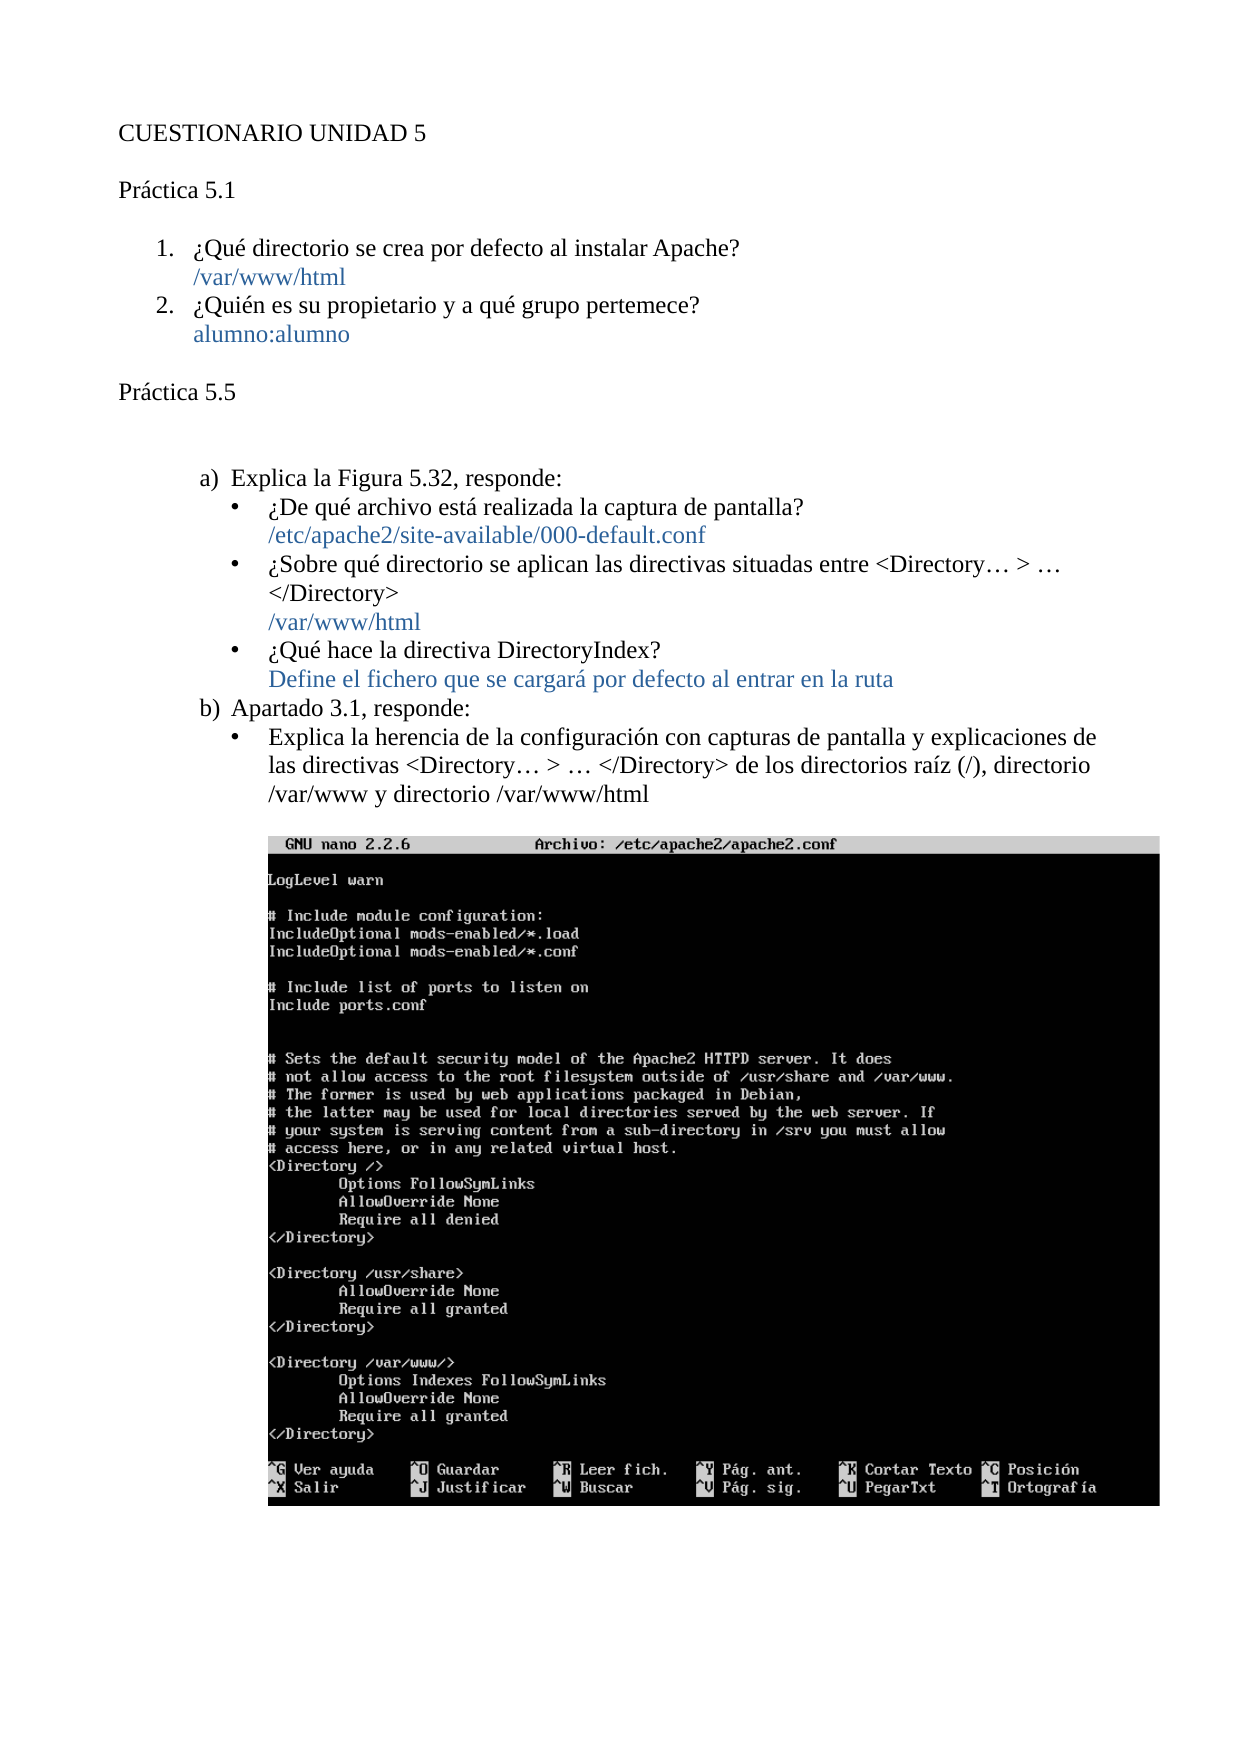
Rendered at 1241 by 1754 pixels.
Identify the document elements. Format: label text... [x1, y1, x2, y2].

list ¿Qué directorio se crea por defecto al instalar Apache? [156, 233, 1122, 262]
text Práctica 5.5 [118, 377, 1122, 406]
list /var/www/html [231, 607, 1122, 636]
list Apartado 3.1, responde: [193, 693, 1122, 722]
list Explica la Figura 5.32, responde: [193, 463, 1122, 492]
text CUESTIONARIO UNIDAD 5 [118, 118, 1122, 147]
list alumno:alumno [156, 319, 1122, 348]
list Explica la herencia de la configuración con capturas de pantalla y explicaciones de las directivas <Directory… > … </Directory> de los directorios raíz (/), directorio /var/www y directorio /var/www/html [231, 722, 1122, 808]
text Práctica 5.1 [118, 176, 1122, 204]
list ¿Qué hace la directiva DirectoryIndex? [231, 636, 1122, 664]
list ¿Quién es su propietario y a qué grupo pertemece? [156, 291, 1122, 319]
list /var/www/html [156, 262, 1122, 291]
list /etc/apache2/site-available/000-default.conf [231, 521, 1122, 549]
picture [268, 836, 1160, 1506]
list ¿De qué archivo está realizada la captura de pantalla? [231, 492, 1122, 521]
list ¿Sobre qué directorio se aplican las directivas situadas entre <Directory… > … </Directory> [231, 549, 1122, 607]
list Define el fichero que se cargará por defecto al entrar en la ruta [231, 664, 1122, 693]
